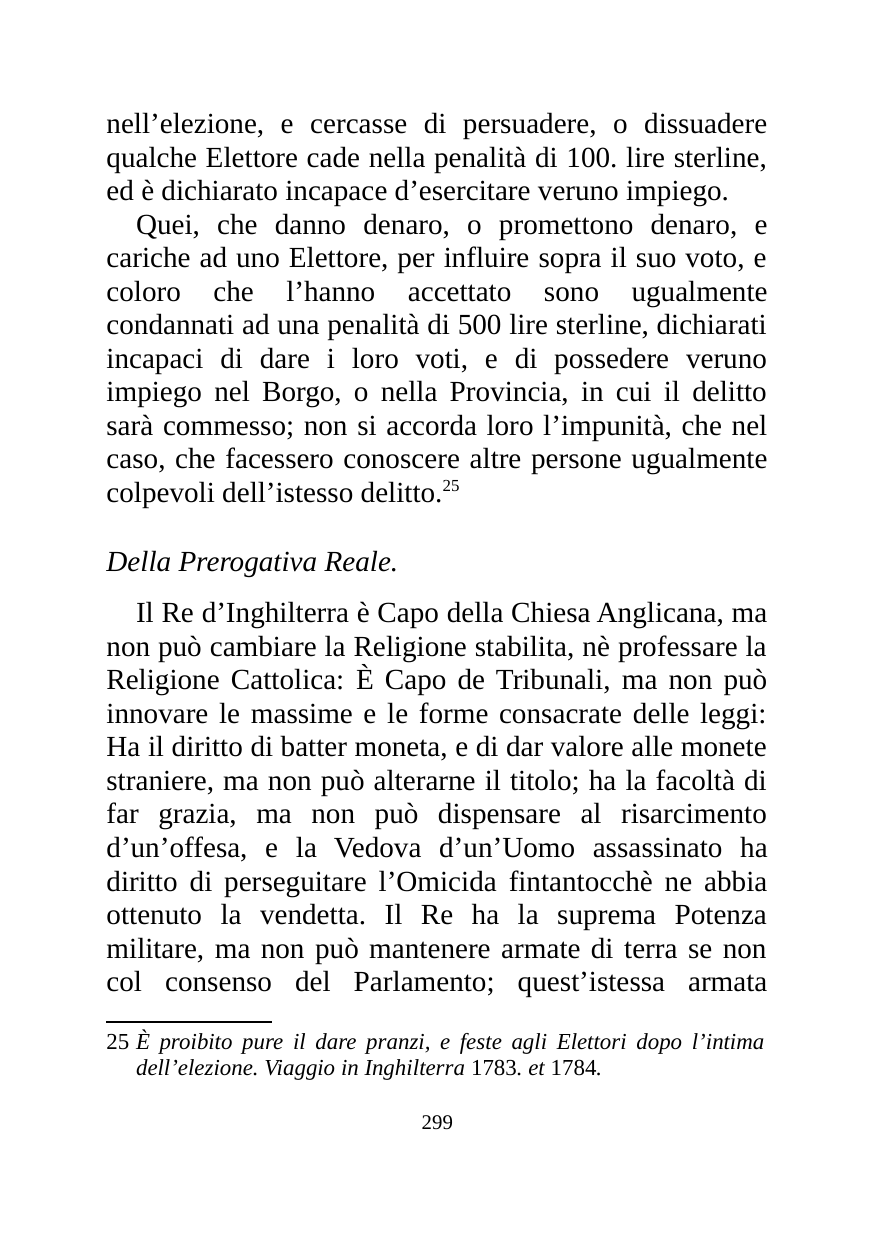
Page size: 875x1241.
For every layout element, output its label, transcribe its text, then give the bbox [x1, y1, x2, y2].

text È proibito pure il dare pranzi, e feste agli Elettori dopo l’intima dell’elezione. Viaggio in Inghilterra 1783. et 1784. [106, 1028, 768, 1080]
subtitle Della Prerogativa Reale. [106, 544, 768, 578]
text Quei, che danno denaro, o promettono denaro, e cariche ad uno Elettore, per influire sopra il suo voto, e coloro che l’hanno accettato sono ugualmente condannati ad una penalità di 500 lire sterline, dichiarati incapaci di dare i loro voti, e di possedere veruno impiego nel Borgo, o nella Provincia, in cui il delitto sarà commesso; non si accorda loro l’impunità, che nel caso, che facessero conoscere altre persone ugualmente colpevoli dell’istesso delitto. [106, 207, 768, 509]
text Il Re d’Inghilterra è Capo della Chiesa Anglicana, ma non può cambiare la Religione stabilita, nè professare la Religione Cattolica: È Capo de Tribunali, ma non può innovare le massime e le forme consacrate delle leggi: Ha il diritto di batter moneta, e di dar valore alle monete straniere, ma non può alterarne il titolo; ha la facoltà di far grazia, ma non può dispensare al risarcimento d’un’offesa, e la Vedova d’un’Uomo assassinato ha diritto di perseguitare l’Omicida fintantocchè ne abbia ottenuto la vendetta. Il Re ha la suprema Potenza militare, ma non può mantenere armate di terra se non col consenso del Parlamento; quest’istessa armata [106, 595, 768, 998]
text nell’elezione, e cercasse di persuadere, o dissuadere qualche Elettore cade nella penalità di 100. lire sterline, ed è dichiarato incapace d’esercitare veruno impiego. [106, 106, 768, 207]
